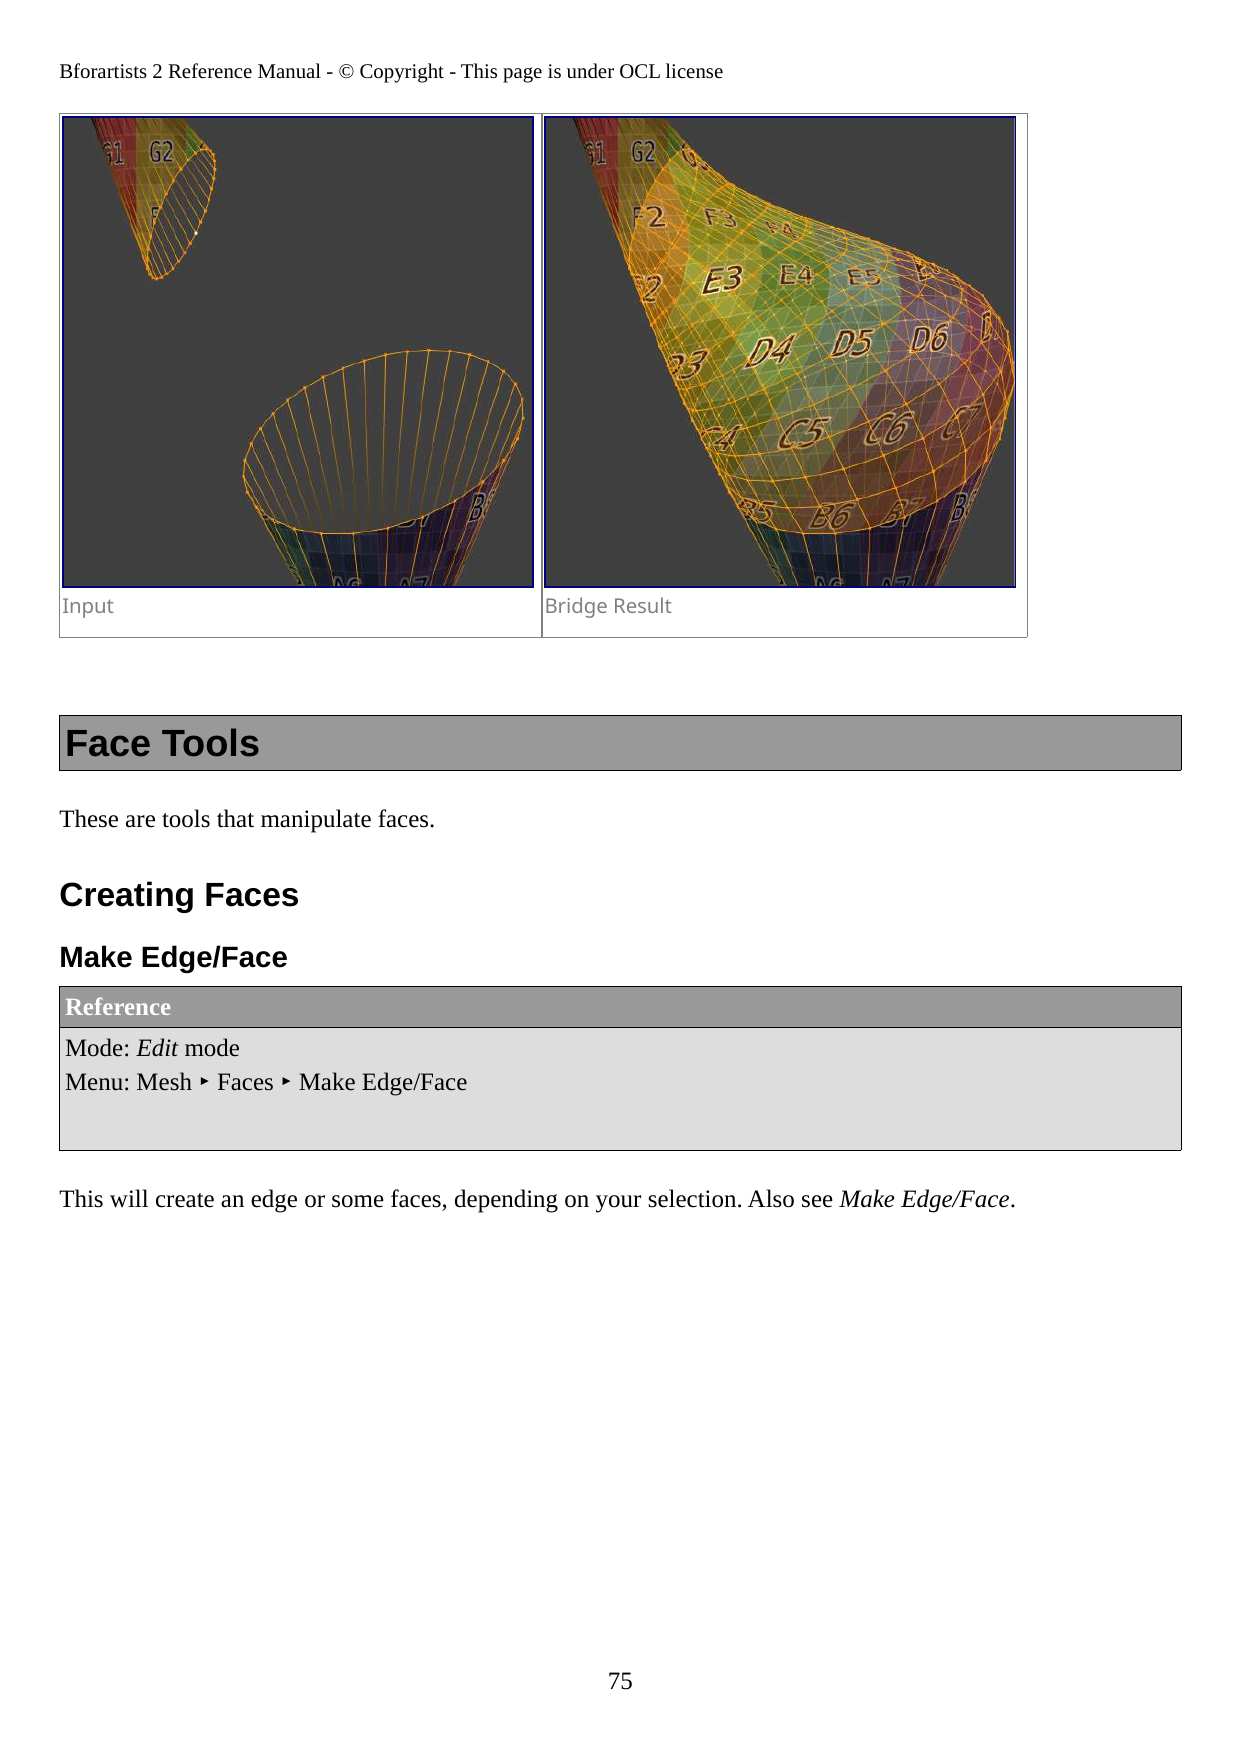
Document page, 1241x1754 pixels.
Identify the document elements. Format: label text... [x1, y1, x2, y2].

picture [64, 118, 532, 586]
table_header Input [60, 114, 541, 637]
text These are tools that manipulate faces. [59, 804, 1181, 833]
table_header Face Tools [60, 716, 1181, 770]
table_header Bridge Result [543, 114, 1027, 637]
subtitle Make Edge/Face [59, 940, 1181, 974]
subtitle Creating Faces [59, 874, 1181, 913]
picture [546, 118, 1015, 586]
table_header Reference [60, 987, 1181, 1027]
table_cell Mode: Edit mode Menu: Mesh ‣ Faces ‣ Make Edge/Face [60, 1028, 1181, 1150]
text This will create an edge or some faces, depending on your selection. Also see Make Edge/Face. [59, 1184, 1181, 1213]
